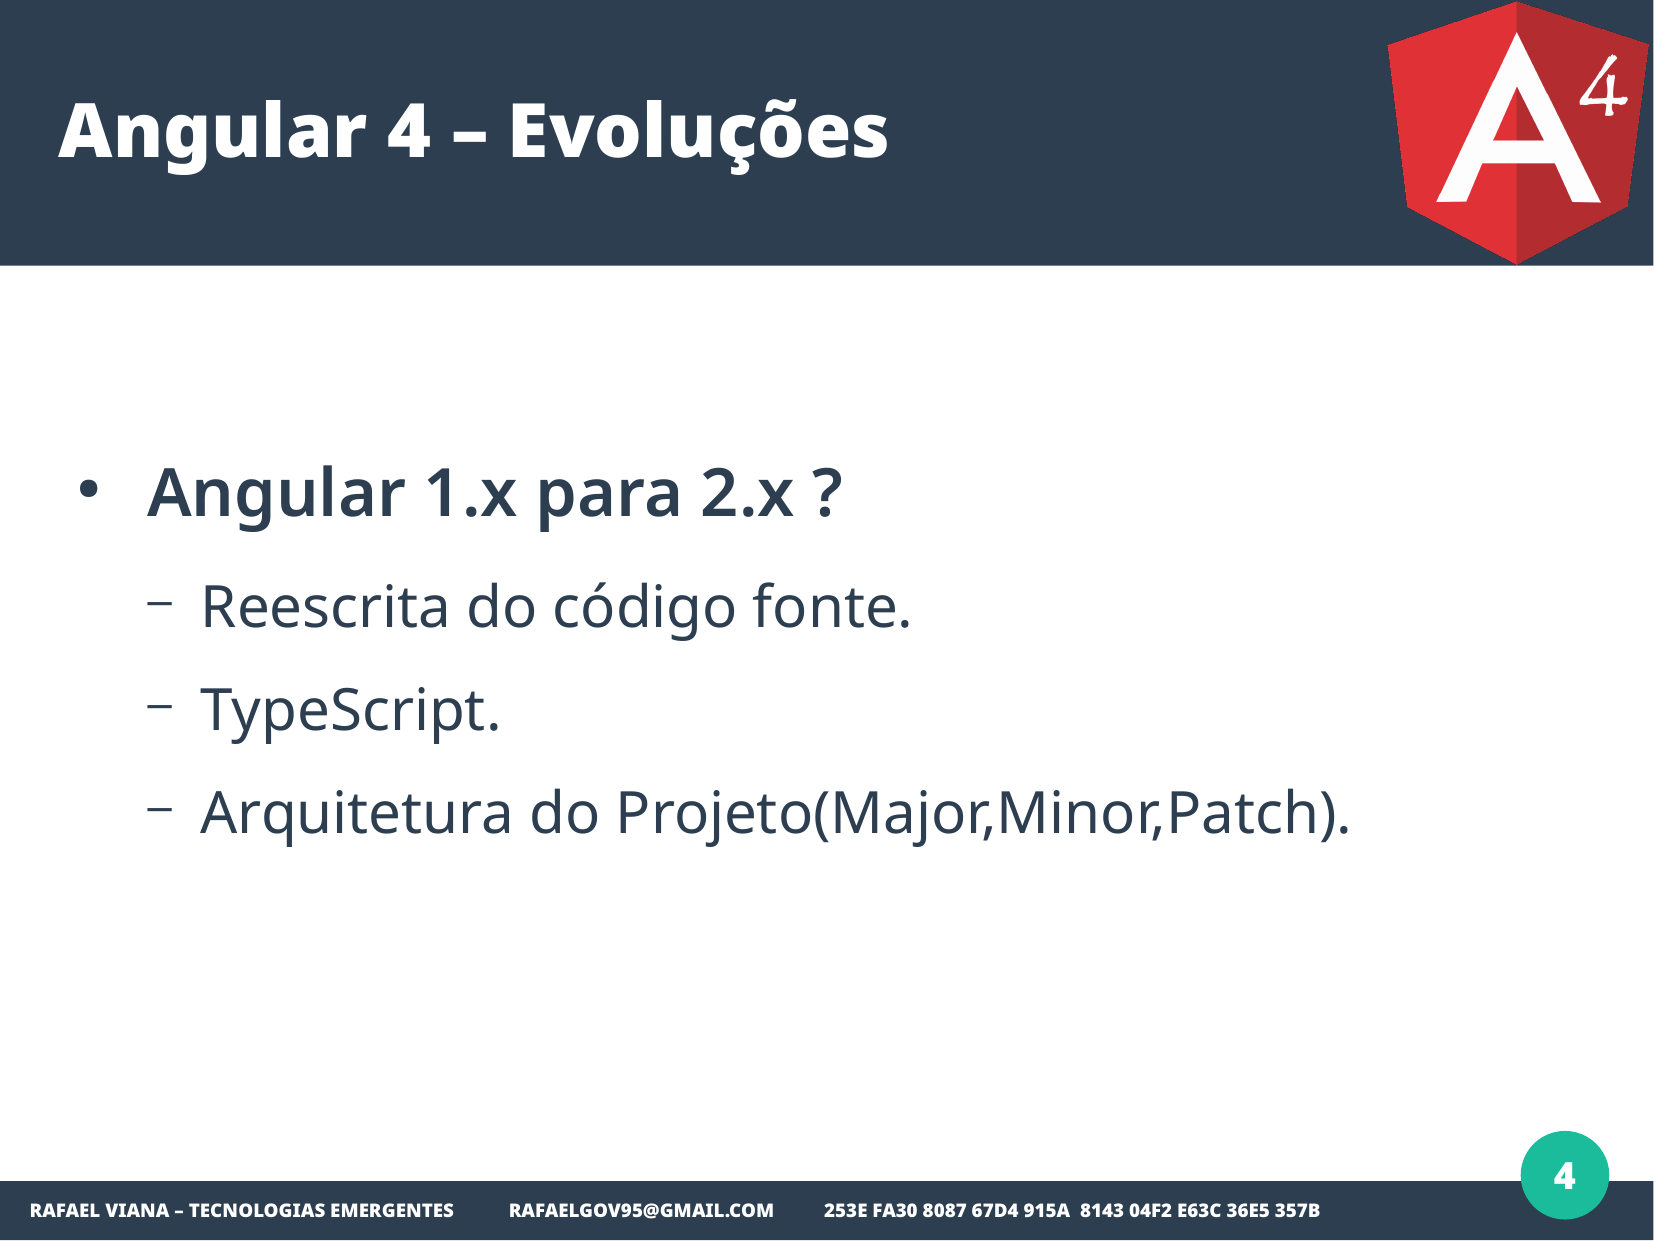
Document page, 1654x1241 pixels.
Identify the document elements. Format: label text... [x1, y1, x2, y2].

title Angular 4 – Evoluções [59, 49, 1387, 207]
picture [1387, 0, 1654, 266]
text_box RAFAEL VIANA – TECNOLOGIAS EMERGENTES RAFAELGOV95@GMAIL.COM 253E FA30 8087 67D4 915A 8143 04F2 E63C 36E5 357B [29, 1181, 1654, 1241]
list Angular 1.x para 2.x ? Reescrita do código fonte. TypeScript. Arquitetura do Projeto(Major,Minor,Patch). [59, 324, 1595, 1152]
